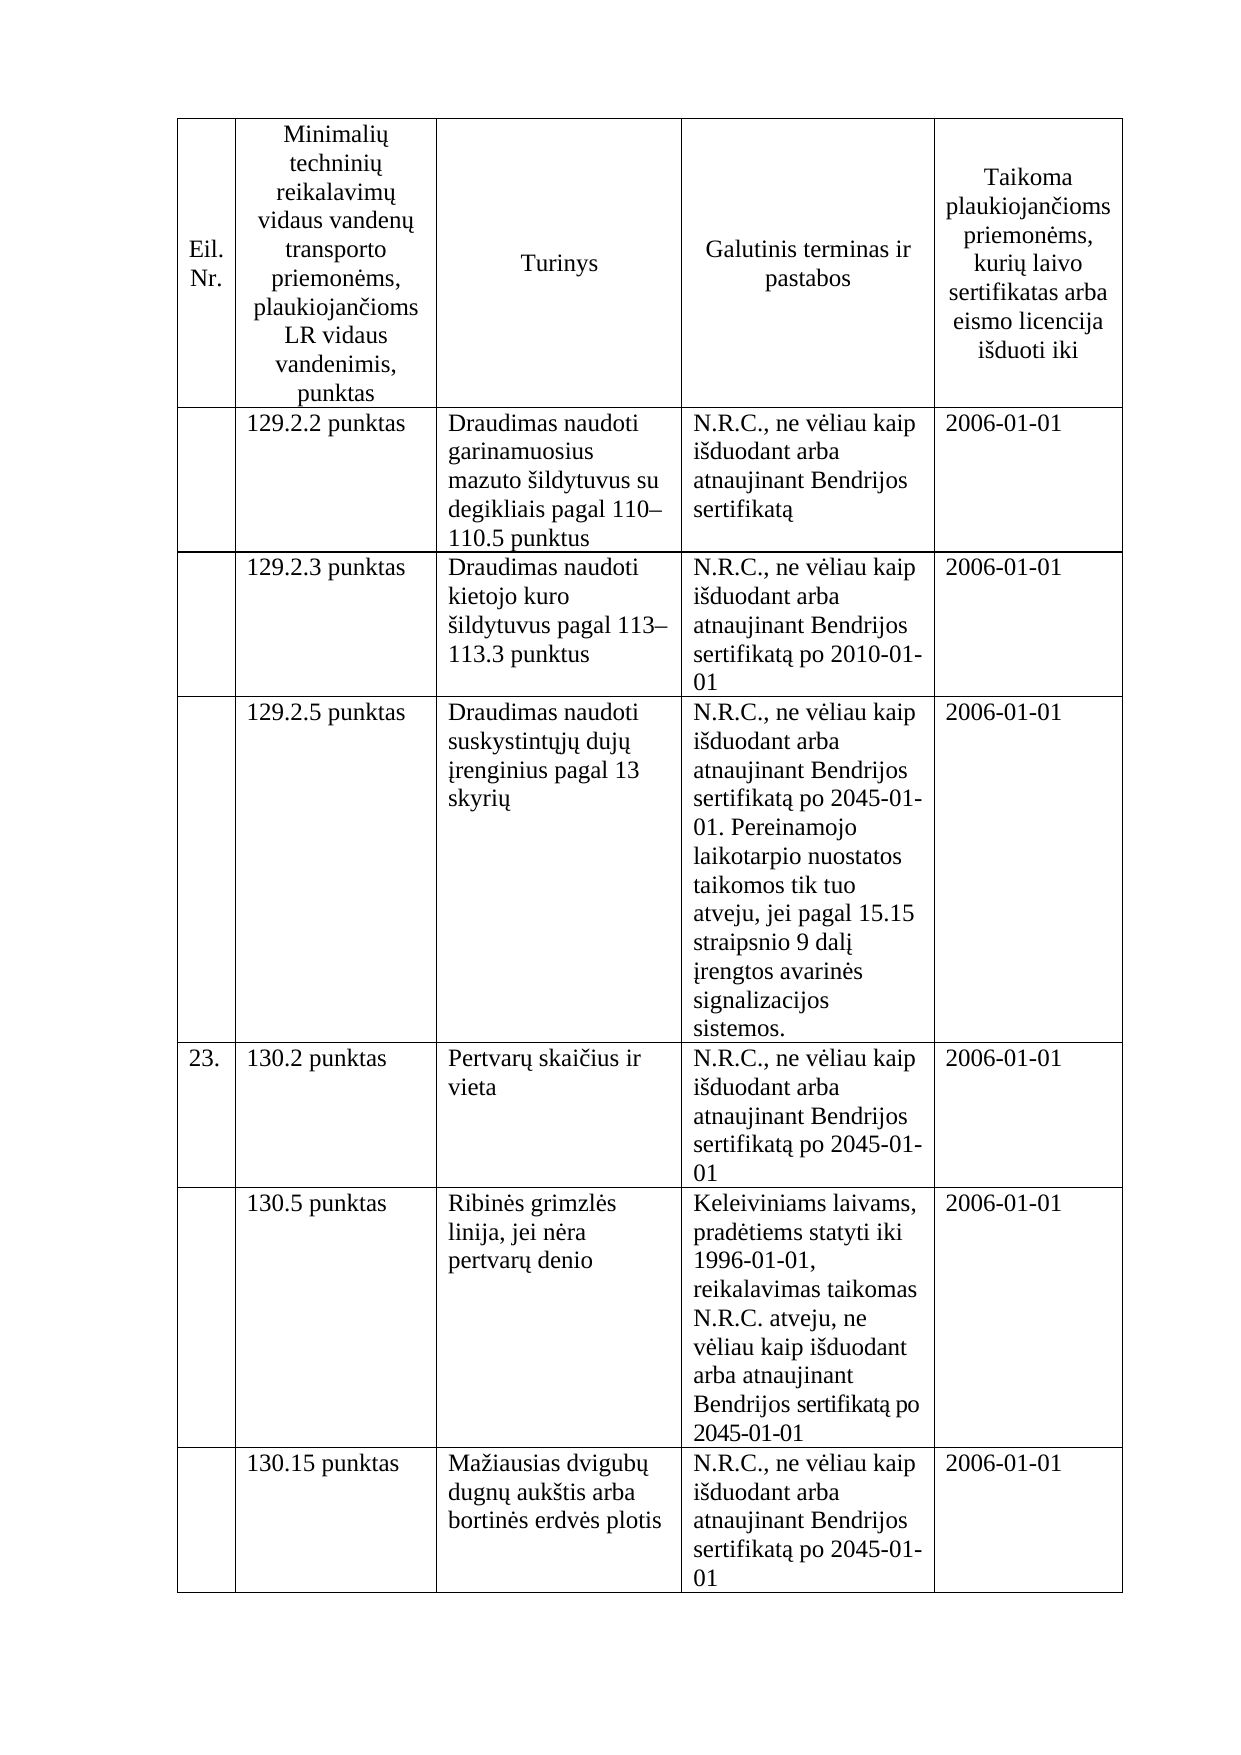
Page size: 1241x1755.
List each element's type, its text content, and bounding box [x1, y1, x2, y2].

table_cell Pertvarų skaičius ir vieta [437, 1043, 681, 1187]
table_cell N.R.C., ne vėliau kaip išduodant arba atnaujinant Bendrijos sertifikatą po 2010-01-01 [682, 553, 934, 696]
table_cell N.R.C., ne vėliau kaip išduodant arba atnaujinant Bendrijos sertifikatą po 2045-01-01 [682, 1043, 934, 1187]
table_cell 2006-01-01 [935, 697, 1122, 1042]
table_cell N.R.C., ne vėliau kaip išduodant arba atnaujinant Bendrijos sertifikatą po 2045-01-01 [682, 1448, 934, 1592]
table_cell [178, 1188, 235, 1447]
table_cell [178, 553, 235, 696]
table_cell Draudimas naudoti suskystintųjų dujų įrenginius pagal 13 skyrių [437, 697, 681, 1042]
table_cell Draudimas naudoti kietojo kuro šildytuvus pagal 113–113.3 punktus [437, 553, 681, 696]
table_cell 130.5 punktas [236, 1188, 436, 1447]
table_cell 129.2.2 punktas [236, 408, 436, 551]
table_cell N.R.C., ne vėliau kaip išduodant arba atnaujinant Bendrijos sertifikatą [682, 408, 934, 551]
table_header Eil. Nr. [178, 119, 235, 407]
table_cell [178, 1448, 235, 1592]
table_cell N.R.C., ne vėliau kaip išduodant arba atnaujinant Bendrijos sertifikatą po 2045-01-01. Pereinamojo laikotarpio nuostatos taikomos tik tuo atveju, jei pagal 15.15 straipsnio 9 dalį įrengtos avarinės signalizacijos sistemos. [682, 697, 934, 1042]
table_cell Ribinės grimzlės linija, jei nėra pertvarų denio [437, 1188, 681, 1447]
table_cell 2006-01-01 [935, 1043, 1122, 1187]
table_cell 2006-01-01 [935, 553, 1122, 696]
table_cell 129.2.5 punktas [236, 697, 436, 1042]
table_cell 130.15 punktas [236, 1448, 436, 1592]
table_cell 129.2.3 punktas [236, 553, 436, 696]
table_header Turinys [437, 119, 681, 407]
table_cell [178, 697, 235, 1042]
table_cell [178, 408, 235, 551]
table_cell Keleiviniams laivams, pradėtiems statyti iki 1996-01-01, reikalavimas taikomas N.R.C. atveju, ne vėliau kaip išduodant arba atnaujinant Bendrijos sertifikatą po 2045-01-01 [682, 1188, 934, 1447]
table_cell Draudimas naudoti garinamuosius mazuto šildytuvus su degikliais pagal 110–110.5 punktus [437, 408, 681, 551]
table_cell Mažiausias dvigubų dugnų aukštis arba bortinės erdvės plotis [437, 1448, 681, 1592]
table_cell 23. [178, 1043, 235, 1187]
table_cell 130.2 punktas [236, 1043, 436, 1187]
table_header Minimalių techninių reikalavimų vidaus vandenų transporto priemonėms, plaukiojančioms LR vidaus vandenimis, punktas [236, 119, 436, 407]
table_cell 2006-01-01 [935, 1448, 1122, 1592]
table_header Taikoma plaukiojančioms priemonėms, kurių laivo sertifikatas arba eismo licencija išduoti iki [935, 119, 1122, 407]
table_cell 2006-01-01 [935, 1188, 1122, 1447]
table_header Galutinis terminas ir pastabos [682, 119, 934, 407]
table_cell 2006-01-01 [935, 408, 1122, 551]
